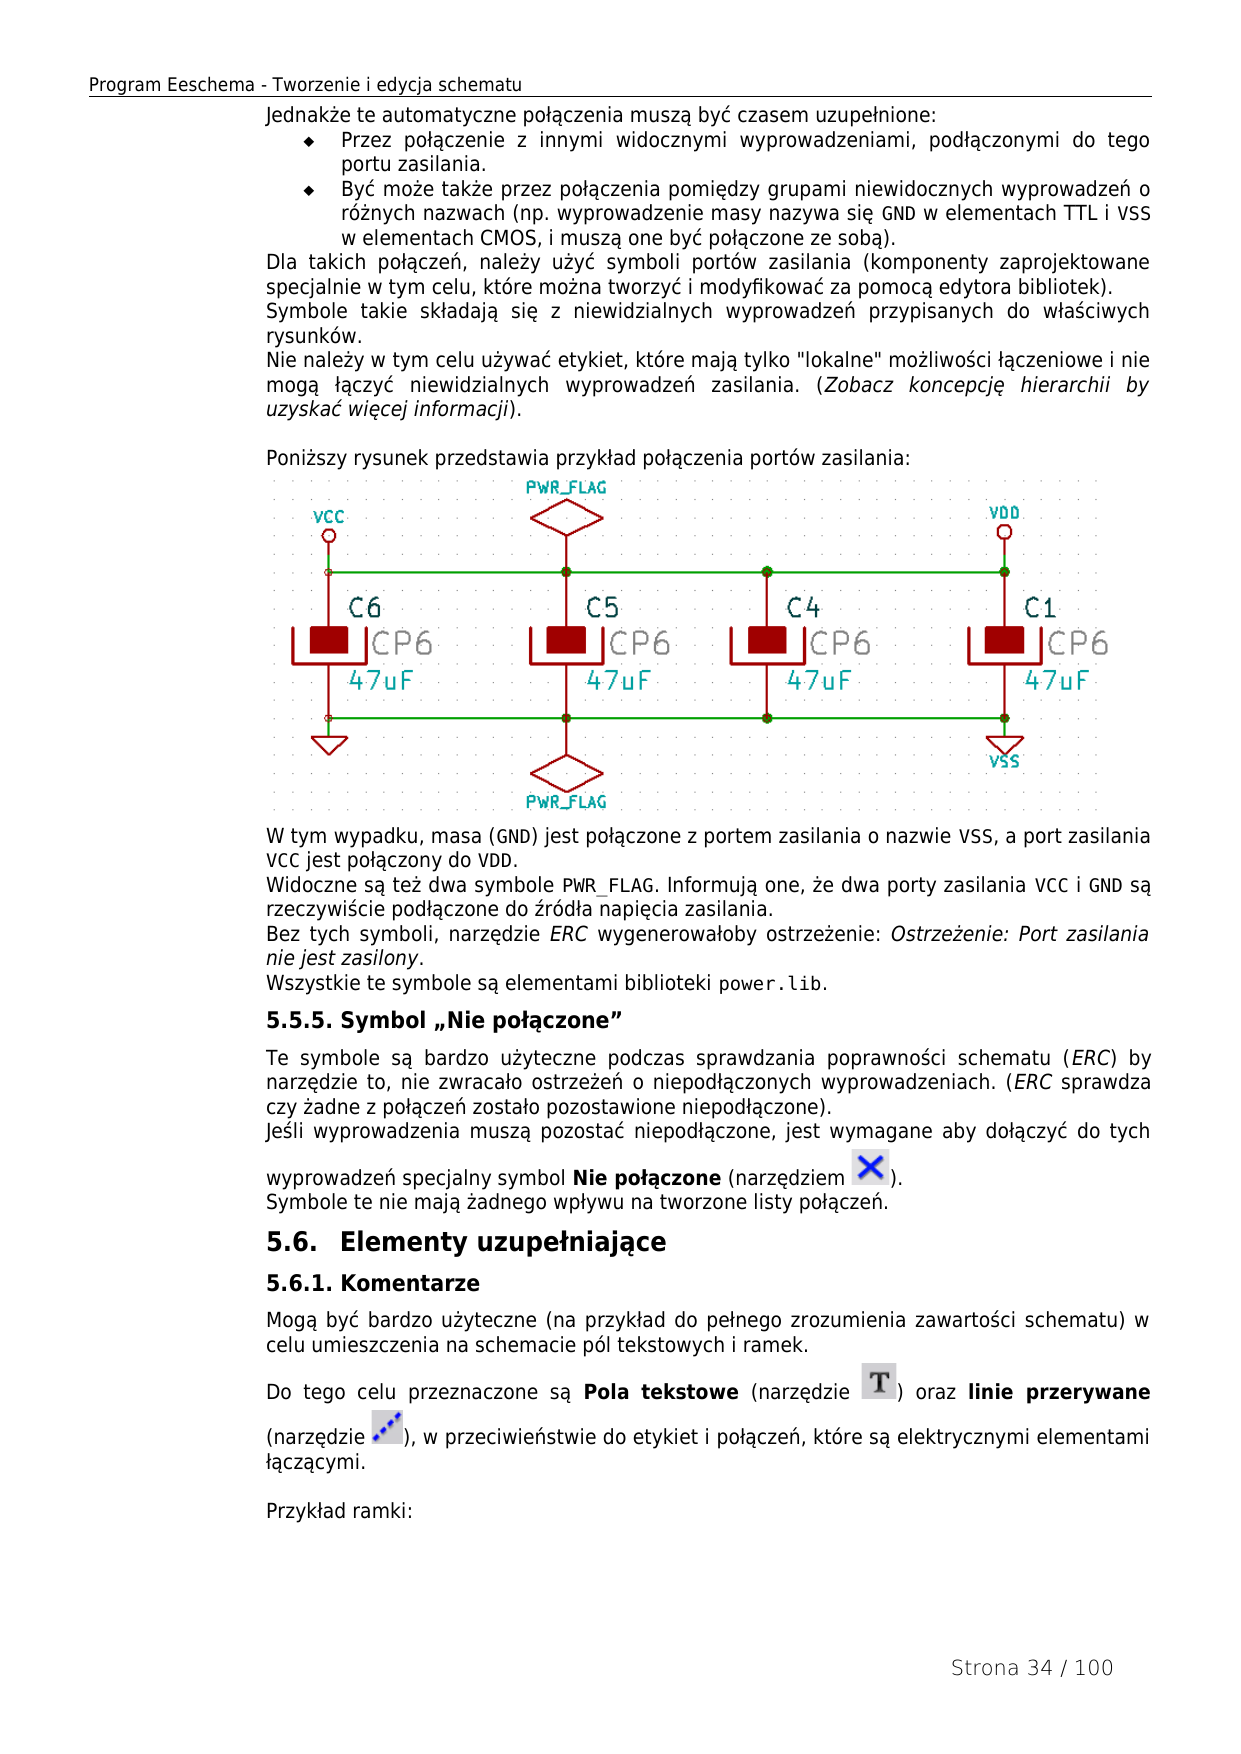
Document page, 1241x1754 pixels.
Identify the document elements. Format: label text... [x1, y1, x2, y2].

text Bez tych symboli, narzędzie ERC wygenerowałoby ostrzeżenie: Ostrzeżenie: Port zasilania nie jest zasilony. [266, 922, 1152, 971]
list Przez połączenie z innymi widocznymi wyprowadzeniami, podłączonymi do tego portu zasilania. [303, 128, 1152, 177]
text Widoczne są też dwa symbole PWR_FLAG. Informują one, że dwa porty zasilania VCC i GND są rzeczywiście podłączone do źródła napięcia zasilania. [266, 873, 1152, 922]
subtitle Symbol „Nie połączone” [266, 1007, 1152, 1034]
text Do tego celu przeznaczone są Pola tekstowe (narzędzie ) oraz linie przerywane (narzędzie ), w przeciwieństwie do etykiet i połączeń, które są elektrycznymi elementami łączącymi. [266, 1357, 1152, 1474]
text W tym wypadku, masa (GND) jest połączone z portem zasilania o nazwie VSS, a port zasilania VCC jest połączony do VDD. [266, 824, 1152, 873]
list Być może także przez połączenia pomiędzy grupami niewidocznych wyprowadzeń o różnych nazwach (np. wyprowadzenie masy nazywa się GND w elementach TTL i VSS w elementach CMOS, i muszą one być połączone ze sobą). [303, 177, 1152, 250]
text Wszystkie te symbole są elementami biblioteki power.lib. [266, 971, 1152, 995]
picture [861, 1363, 897, 1399]
text Dla takich połączeń, należy użyć symboli portów zasilania (komponenty zaprojektowane specjalnie w tym celu, które można tworzyć i modyfikować za pomocą edytora bibliotek). [266, 250, 1152, 299]
picture [265, 476, 1113, 818]
subtitle Komentarze [266, 1270, 1152, 1297]
picture [371, 1410, 403, 1444]
text Symbole te nie mają żadnego wpływu na tworzone listy połączeń. [266, 1190, 1152, 1215]
text Mogą być bardzo użyteczne (na przykład do pełnego zrozumienia zawartości schematu) w celu umieszczenia na schemacie pól tekstowych i ramek. [266, 1308, 1152, 1357]
picture [851, 1149, 890, 1185]
text Przykład ramki: [266, 1498, 1152, 1523]
text Jednakże te automatyczne połączenia muszą być czasem uzupełnione: [266, 103, 1152, 128]
text Te symbole są bardzo użyteczne podczas sprawdzania poprawności schematu (ERC) by narzędzie to, nie zwracało ostrzeżeń o niepodłączonych wyprowadzeniach. (ERC sprawdza czy żadne z połączeń zostało pozostawione niepodłączone). [266, 1046, 1152, 1119]
text Poniższy rysunek przedstawia przykład połączenia portów zasilania: [266, 446, 1152, 471]
subtitle Elementy uzupełniające [266, 1226, 1152, 1258]
text Jeśli wyprowadzenia muszą pozostać niepodłączone, jest wymagane aby dołączyć do tych wyprowadzeń specjalny symbol Nie połączone (narzędziem ). [266, 1119, 1152, 1190]
text Nie należy w tym celu używać etykiet, które mają tylko "lokalne" możliwości łączeniowe i nie mogą łączyć niewidzialnych wyprowadzeń zasilania. (Zobacz koncepcję hierarchii by uzyskać więcej informacji). [266, 348, 1152, 422]
text Symbole takie składają się z niewidzialnych wyprowadzeń przypisanych do właściwych rysunków. [266, 299, 1152, 348]
